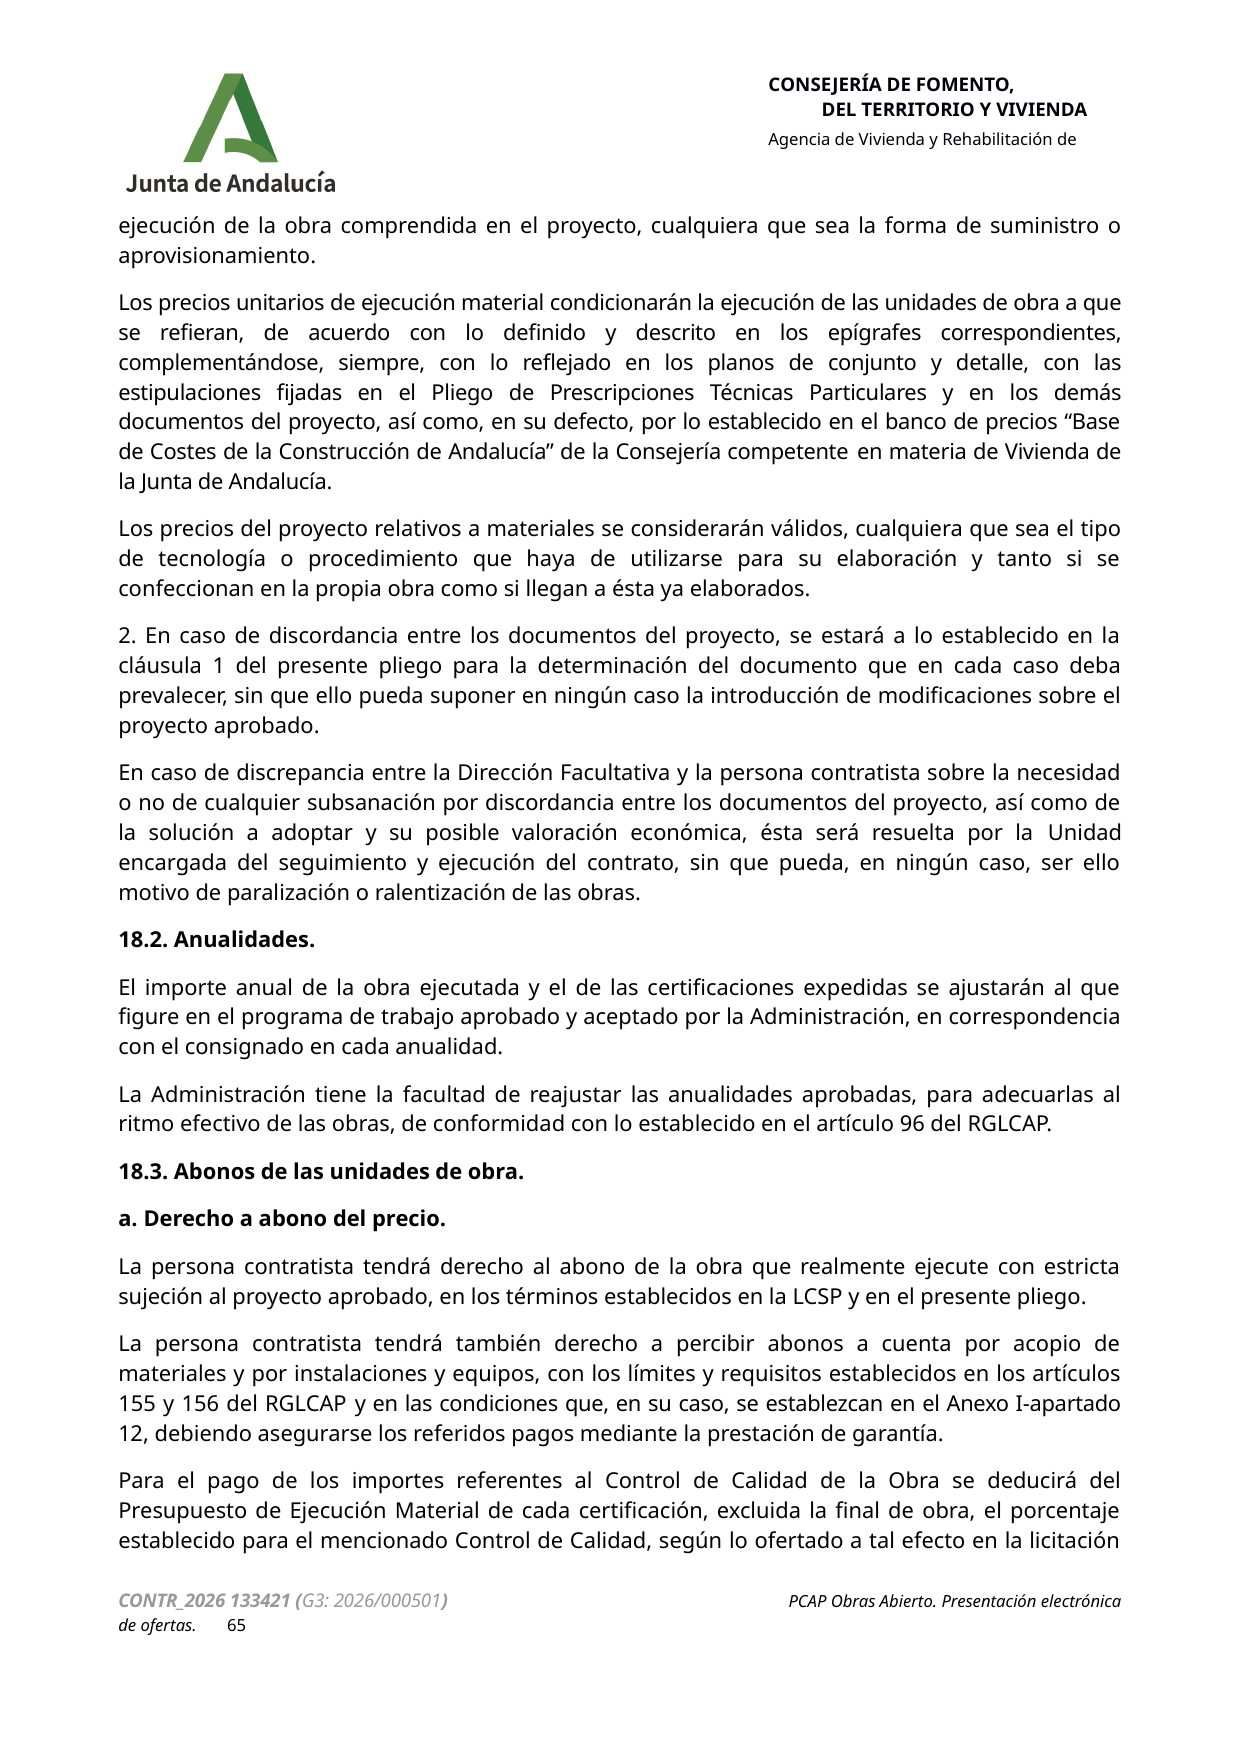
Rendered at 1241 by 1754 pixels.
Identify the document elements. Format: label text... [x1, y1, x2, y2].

picture [106, 57, 355, 208]
text La persona contratista tendrá derecho al abono de la obra que realmente ejecute con estricta sujeción al proyecto aprobado, en los términos establecidos en la LCSP y en el presente pliego. [118, 1251, 1122, 1310]
text En caso de discrepancia entre la Dirección Facultativa y la persona contratista sobre la necesidad o no de cualquier subsanación por discordancia entre los documentos del proyecto, así como de la solución a adoptar y su posible valoración económica, ésta será resuelta por la Unidad encargada del seguimiento y ejecución del contrato, sin que pueda, en ningún caso, ser ello motivo de paralización o ralentización de las obras. [118, 757, 1122, 906]
text Los precios unitarios de ejecución material condicionarán la ejecución de las unidades de obra a que se refieran, de acuerdo con lo definido y descrito en los epígrafes correspondientes, complementándose, siempre, con lo reflejado en los planos de conjunto y detalle, con las estipulaciones fijadas en el Pliego de Prescripciones Técnicas Particulares y en los demás documentos del proyecto, así como, en su defecto, por lo establecido en el banco de precios “Base de Costes de la Construcción de Andalucía” de la Consejería competente en materia de Vivienda de la Junta de Andalucía. [118, 287, 1122, 496]
text 2. En caso de discordancia entre los documentos del proyecto, se estará a lo establecido en la cláusula 1 del presente pliego para la determinación del documento que en cada caso deba prevalecer, sin que ello pueda suponer en ningún caso la introducción de modificaciones sobre el proyecto aprobado. [118, 620, 1122, 739]
text ejecución de la obra comprendida en el proyecto, cualquiera que sea la forma de suministro o aprovisionamiento. [118, 210, 1122, 269]
subtitle 18.2. Anualidades. [118, 924, 1122, 954]
subtitle 18.3. Abonos de las unidades de obra. [118, 1156, 1122, 1186]
text a. Derecho a abono del precio. [118, 1203, 1122, 1233]
text El importe anual de la obra ejecutada y el de las certificaciones expedidas se ajustarán al que figure en el programa de trabajo aprobado y aceptado por la Administración, en correspondencia con el consignado en cada anualidad. [118, 971, 1122, 1061]
text La persona contratista tendrá también derecho a percibir abonos a cuenta por acopio de materiales y por instalaciones y equipos, con los límites y requisitos establecidos en los artículos 155 y 156 del RGLCAP y en las condiciones que, en su caso, se establezcan en el Anexo I-apartado 12, debiendo asegurarse los referidos pagos mediante la prestación de garantía. [118, 1328, 1122, 1447]
text Para el pago de los importes referentes al Control de Calidad de la Obra se deducirá del Presupuesto de Ejecución Material de cada certificación, excluida la final de obra, el porcentaje establecido para el mencionado Control de Calidad, según lo ofertado a tal efecto en la licitación [118, 1465, 1122, 1554]
text La Administración tiene la facultad de reajustar las anualidades aprobadas, para adecuarlas al ritmo efectivo de las obras, de conformidad con lo establecido en el artículo 96 del RGLCAP. [118, 1078, 1122, 1138]
text Los precios del proyecto relativos a materiales se considerarán válidos, cualquiera que sea el tipo de tecnología o procedimiento que haya de utilizarse para su elaboración y tanto si se confeccionan en la propia obra como si llegan a ésta ya elaborados. [118, 513, 1122, 603]
